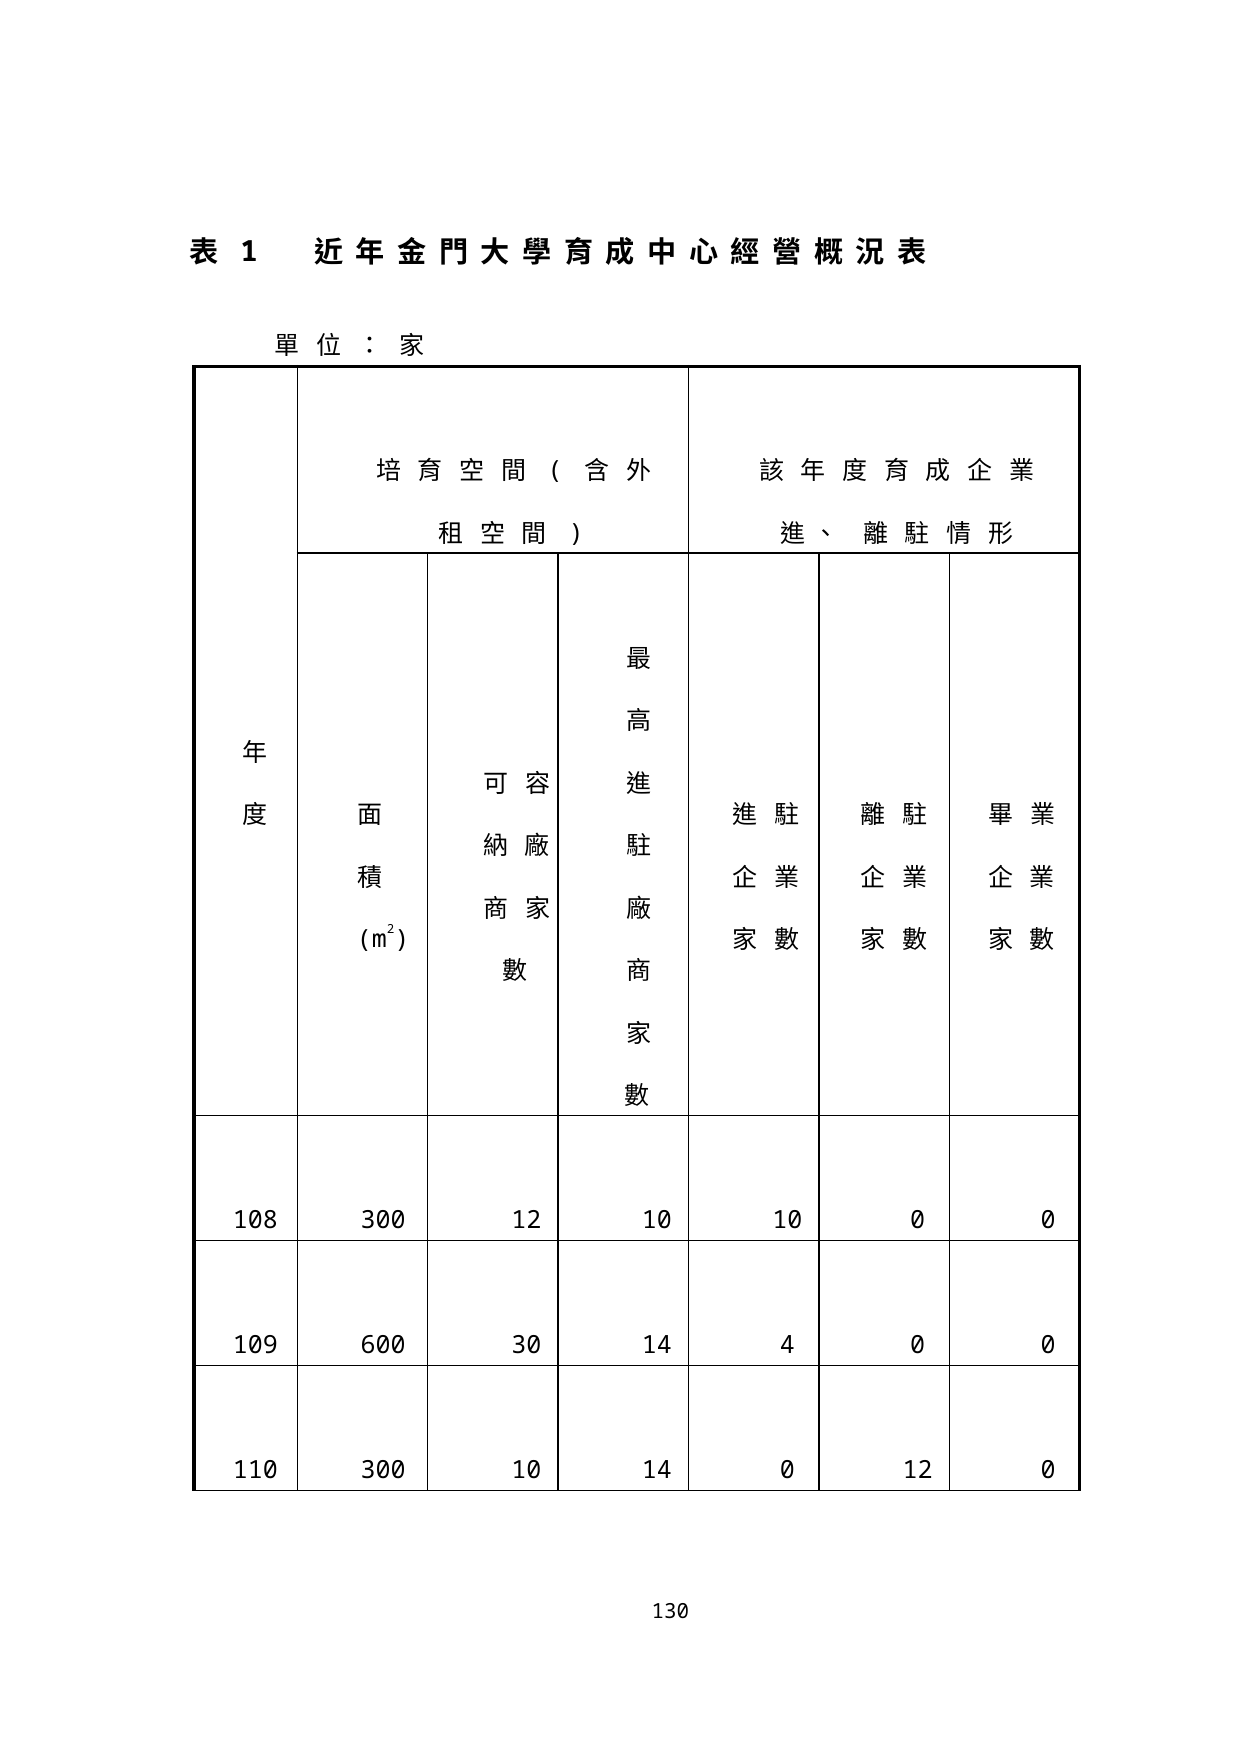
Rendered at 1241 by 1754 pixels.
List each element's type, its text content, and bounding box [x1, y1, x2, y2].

table_cell 0 [820, 1241, 949, 1365]
text 表1 近年金門大學育成中心經營概況表 單位：家 [183, 177, 1058, 365]
table_cell 14 [559, 1366, 688, 1490]
table_cell 10 [559, 1116, 688, 1240]
table_cell 10 [428, 1366, 557, 1490]
table_cell 最高進駐廠商家數 [559, 554, 688, 1115]
table_cell 進駐企業家數 [689, 554, 818, 1115]
table_header 年度 [196, 368, 297, 1115]
table_cell 14 [559, 1241, 688, 1365]
table_cell 0 [950, 1116, 1078, 1240]
table_header 培育空間(含外租空間) [298, 368, 688, 552]
table_cell 離駐企業家數 [820, 554, 949, 1115]
table_cell 0 [820, 1116, 949, 1240]
table_cell 0 [950, 1241, 1078, 1365]
table_cell 12 [428, 1116, 557, 1240]
table_cell 600 [298, 1241, 427, 1365]
table_cell 30 [428, 1241, 557, 1365]
table_cell 300 [298, 1116, 427, 1240]
table_cell 12 [820, 1366, 949, 1490]
table_cell 面積(m2) [298, 554, 427, 1115]
table_cell 108 [196, 1116, 297, 1240]
table_cell 300 [298, 1366, 427, 1490]
table_cell 0 [950, 1366, 1078, 1490]
table_header 該年度育成企業進、離駐情形 [689, 368, 1078, 552]
table_cell 畢業企業家數 [950, 554, 1078, 1115]
table_cell 109 [196, 1241, 297, 1365]
table_cell 110 [196, 1366, 297, 1490]
table_cell 10 [689, 1116, 818, 1240]
table_cell 0 [689, 1366, 818, 1490]
table_cell 可容納廠商家數 [428, 554, 557, 1115]
table_cell 4 [689, 1241, 818, 1365]
